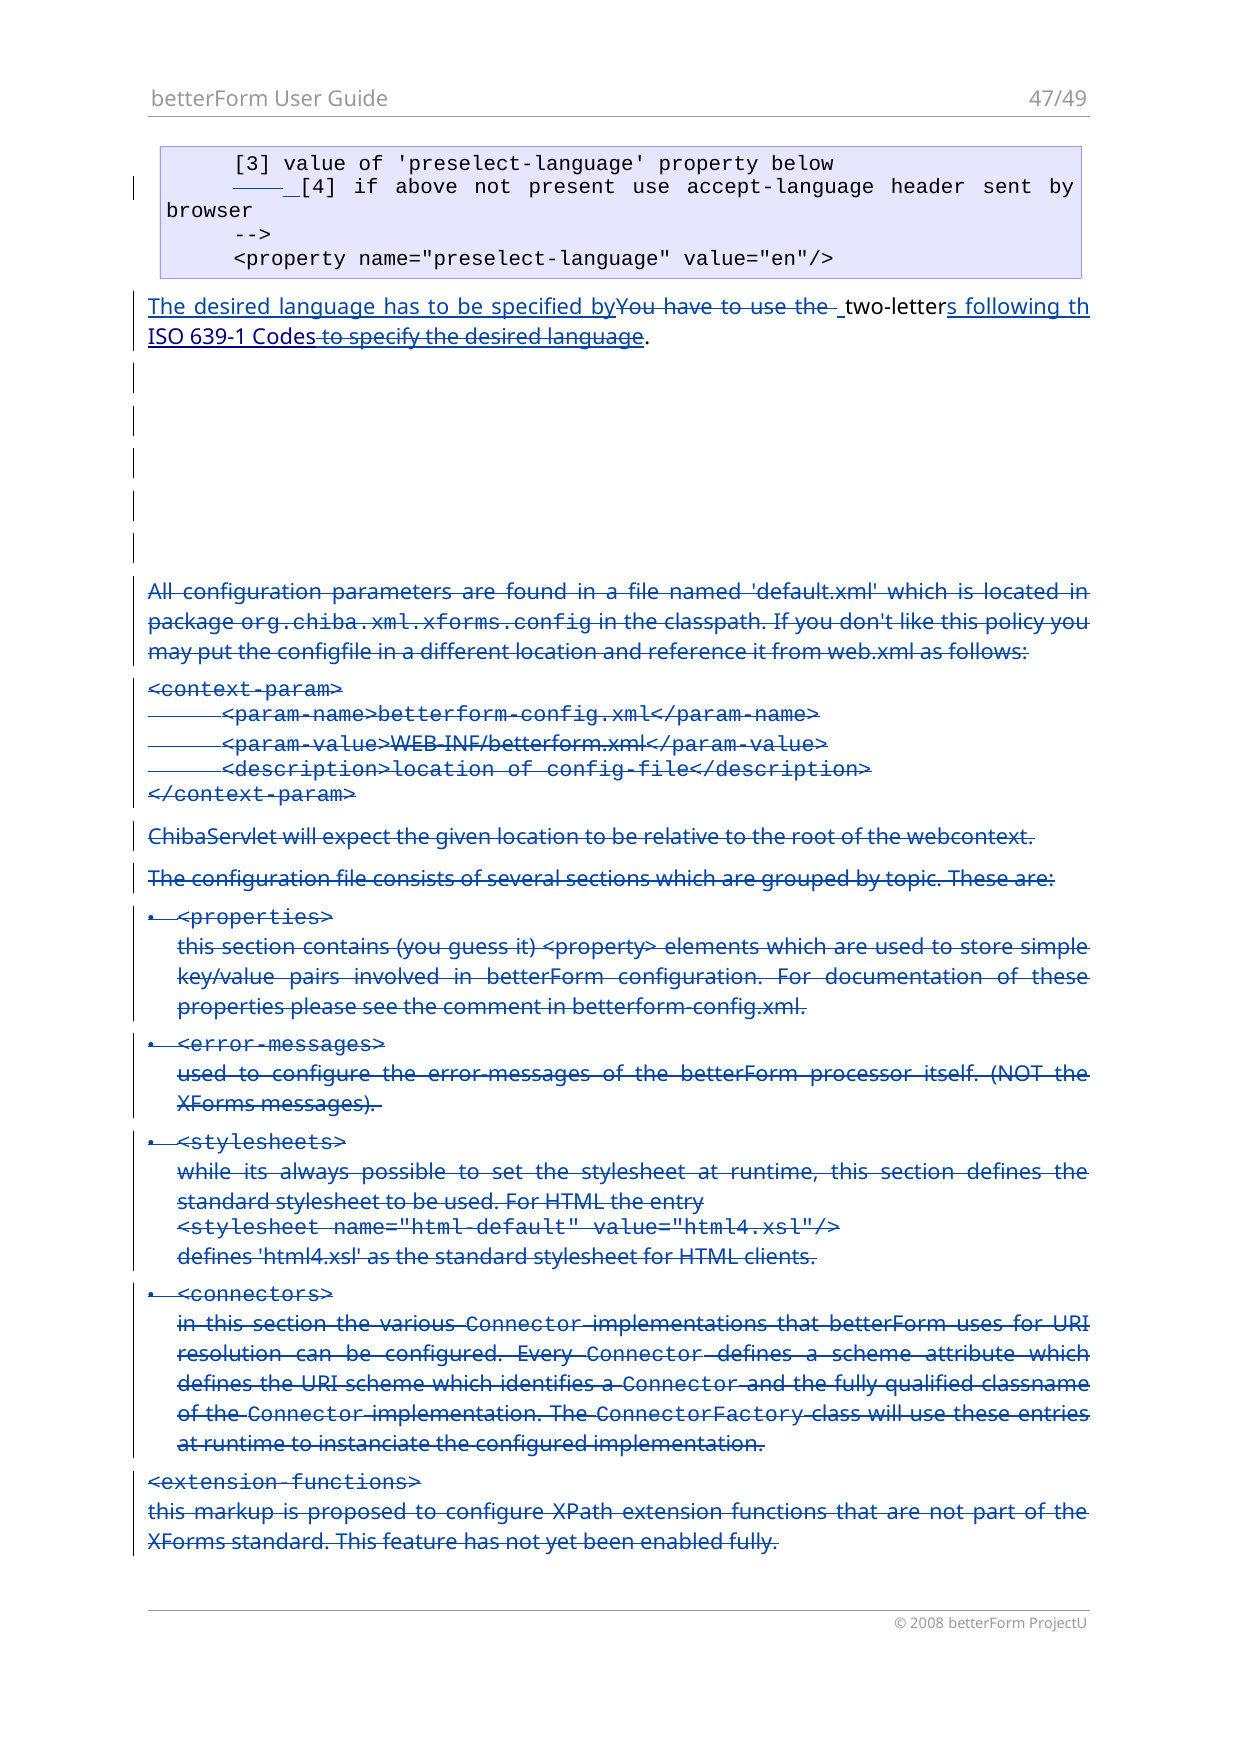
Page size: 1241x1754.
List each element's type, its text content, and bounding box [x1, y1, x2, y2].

text [3] value of 'preselect-language' property below [4] if above not present use accept-language header sent by browser --> <property name="preselect-language" value="en"/> [161, 147, 1081, 278]
text The desired language has to be specified by two-letters following th ISO 639-1 Codes. [148, 291, 1090, 351]
